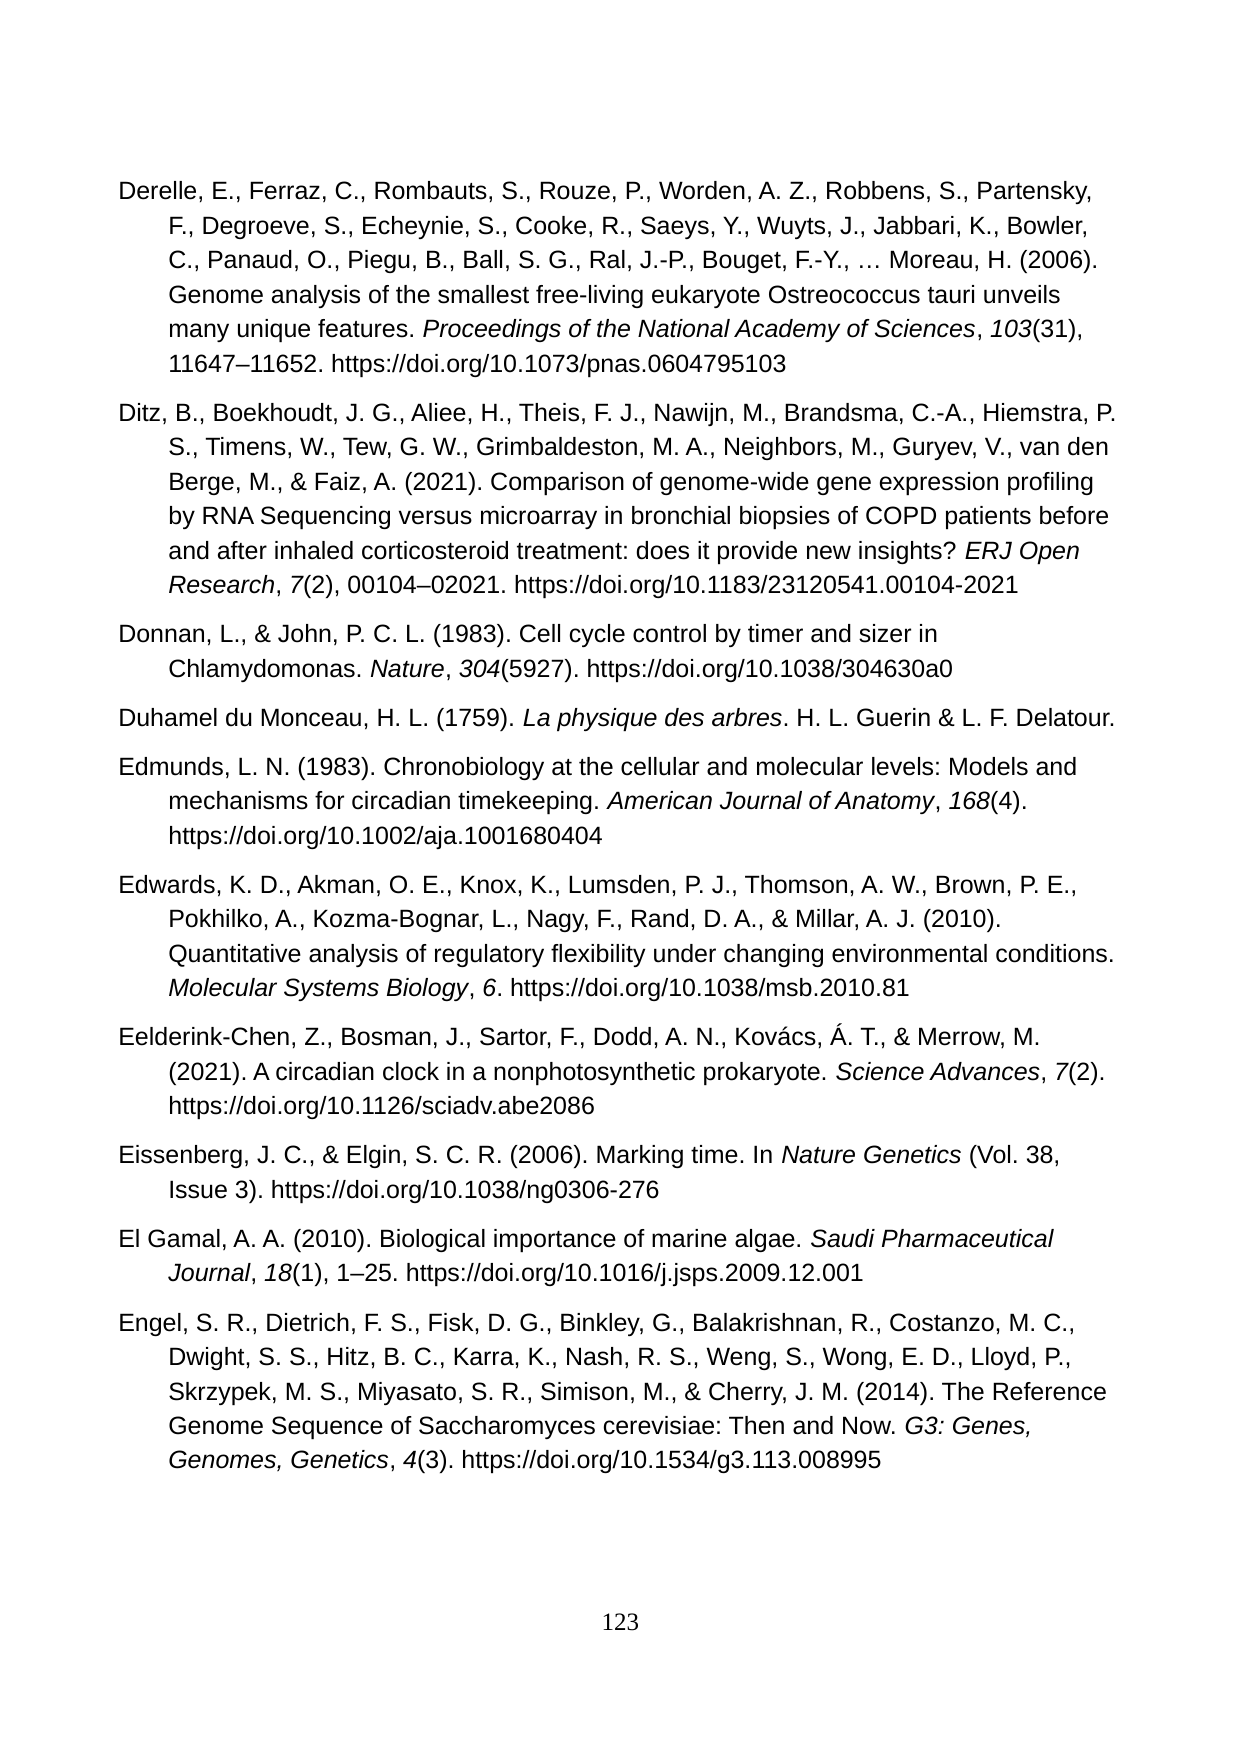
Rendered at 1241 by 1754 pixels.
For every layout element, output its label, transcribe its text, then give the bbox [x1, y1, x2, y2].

text Derelle, E., Ferraz, C., Rombauts, S., Rouze, P., Worden, A. Z., Robbens, S., Partensky, F., Degroeve, S., Echeynie, S., Cooke, R., Saeys, Y., Wuyts, J., Jabbari, K., Bowler, C., Panaud, O., Piegu, B., Ball, S. G., Ral, J.-P., Bouget, F.-Y., … Moreau, H. (2006). Genome analysis of the smallest free-living eukaryote Ostreococcus tauri unveils many unique features. Proceedings of the National Academy of Sciences, 103(31), 11647–11652. https://doi.org/10.1073/pnas.0604795103 [118, 176, 1122, 377]
text Eelderink-Chen, Z., Bosman, J., Sartor, F., Dodd, A. N., Kovács, Á. T., & Merrow, M. (2021). A circadian clock in a nonphotosynthetic prokaryote. Science Advances, 7(2). https://doi.org/10.1126/sciadv.abe2086 [118, 1022, 1122, 1120]
text Ditz, B., Boekhoudt, J. G., Aliee, H., Theis, F. J., Nawijn, M., Brandsma, C.-A., Hiemstra, P. S., Timens, W., Tew, G. W., Grimbaldeston, M. A., Neighbors, M., Guryev, V., van den Berge, M., & Faiz, A. (2021). Comparison of genome-wide gene expression profiling by RNA Sequencing versus microarray in bronchial biopsies of COPD patients before and after inhaled corticosteroid treatment: does it provide new insights? ERJ Open Research, 7(2), 00104–02021. https://doi.org/10.1183/23120541.00104-2021 [118, 398, 1122, 599]
text Eissenberg, J. C., & Elgin, S. C. R. (2006). Marking time. In Nature Genetics (Vol. 38, Issue 3). https://doi.org/10.1038/ng0306-276 [118, 1140, 1122, 1204]
text Duhamel du Monceau, H. L. (1759). La physique des arbres. H. L. Guerin & L. F. Delatour. [118, 703, 1122, 732]
text El Gamal, A. A. (2010). Biological importance of marine algae. Saudi Pharmaceutical Journal, 18(1), 1–25. https://doi.org/10.1016/j.jsps.2009.12.001 [118, 1224, 1122, 1287]
text Engel, S. R., Dietrich, F. S., Fisk, D. G., Binkley, G., Balakrishnan, R., Costanzo, M. C., Dwight, S. S., Hitz, B. C., Karra, K., Nash, R. S., Weng, S., Wong, E. D., Lloyd, P., Skrzypek, M. S., Miyasato, S. R., Simison, M., & Cherry, J. M. (2014). The Reference Genome Sequence of Saccharomyces cerevisiae: Then and Now. G3: Genes, Genomes, Genetics, 4(3). https://doi.org/10.1534/g3.113.008995 [118, 1307, 1122, 1474]
text Edmunds, L. N. (1983). Chronobiology at the cellular and molecular levels: Models and mechanisms for circadian timekeeping. American Journal of Anatomy, 168(4). https://doi.org/10.1002/aja.1001680404 [118, 752, 1122, 849]
text Edwards, K. D., Akman, O. E., Knox, K., Lumsden, P. J., Thomson, A. W., Brown, P. E., Pokhilko, A., Kozma-Bognar, L., Nagy, F., Rand, D. A., & Millar, A. J. (2010). Quantitative analysis of regulatory flexibility under changing environmental conditions. Molecular Systems Biology, 6. https://doi.org/10.1038/msb.2010.81 [118, 870, 1122, 1002]
text Donnan, L., & John, P. C. L. (1983). Cell cycle control by timer and sizer in Chlamydomonas. Nature, 304(5927). https://doi.org/10.1038/304630a0 [118, 619, 1122, 682]
